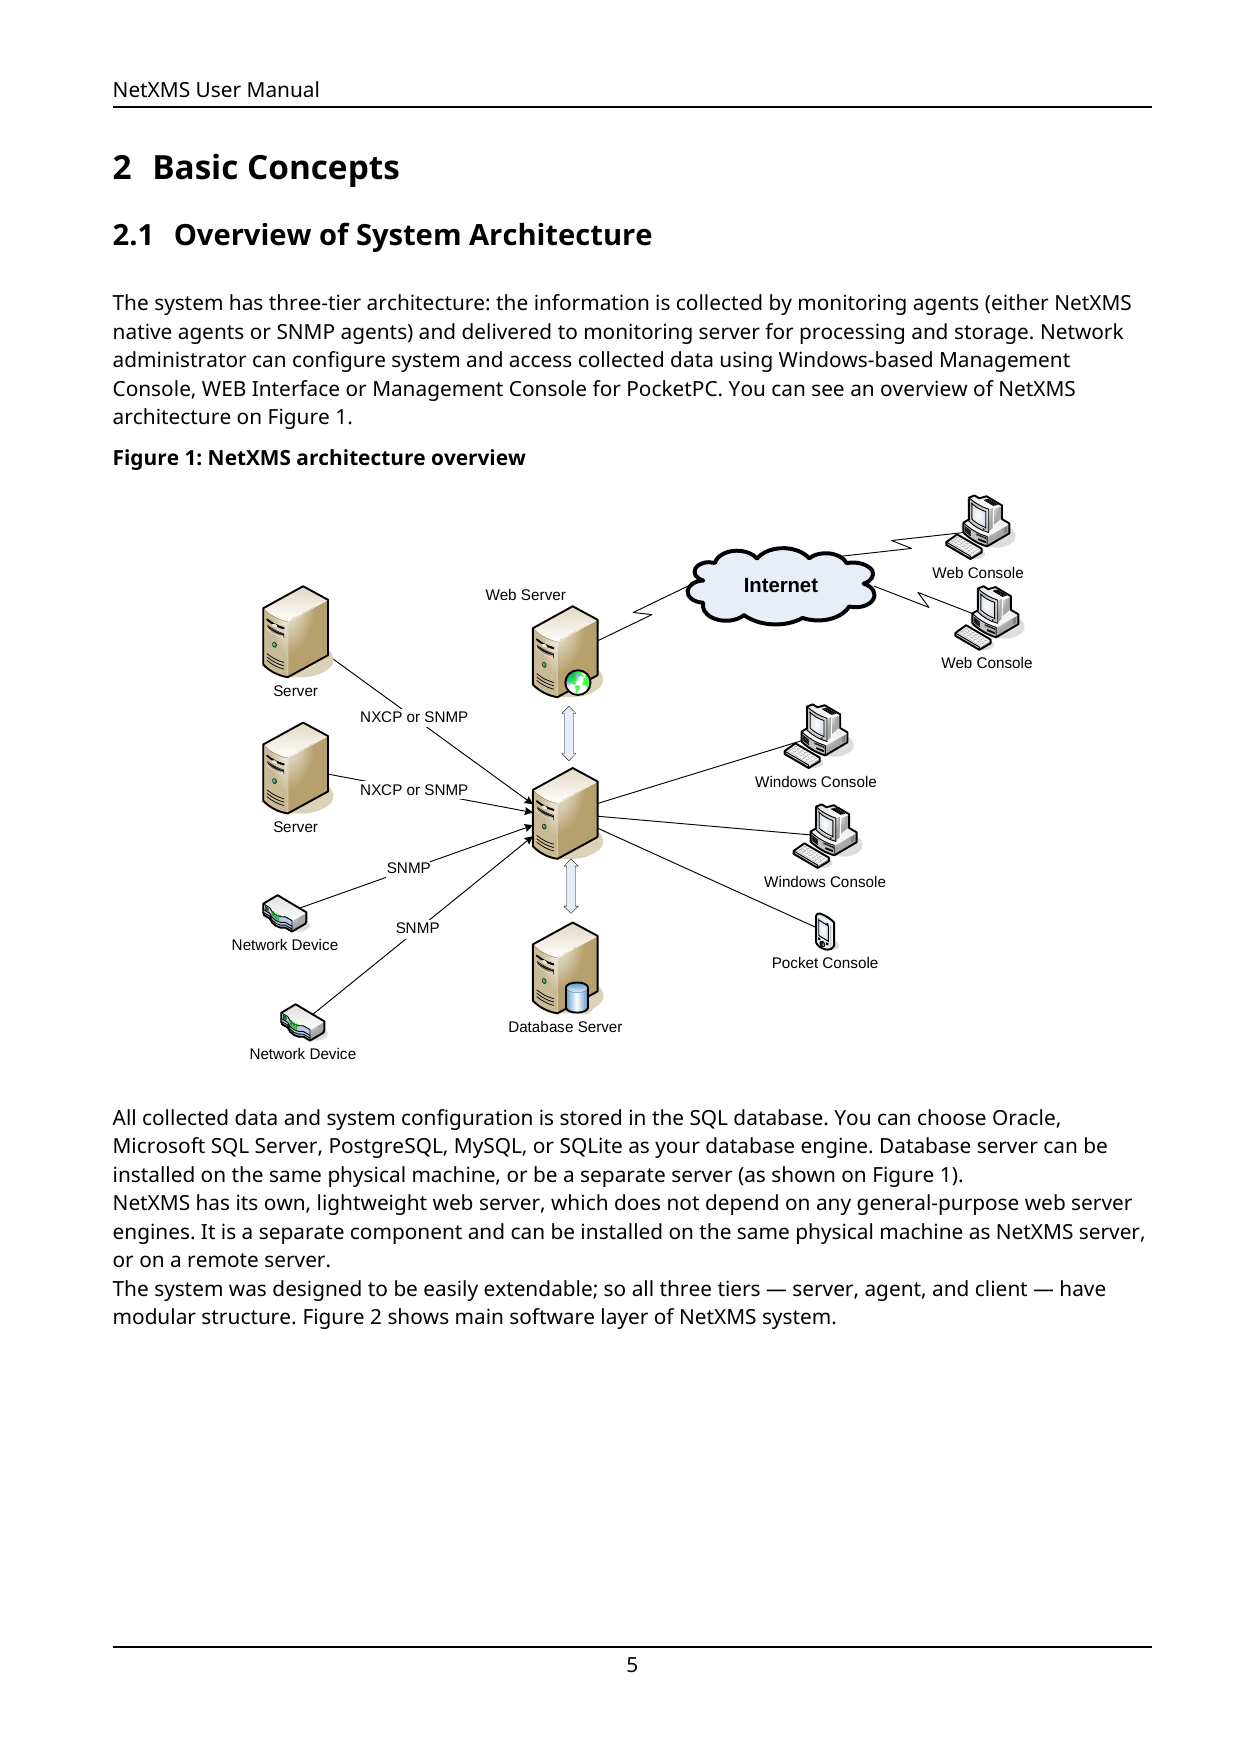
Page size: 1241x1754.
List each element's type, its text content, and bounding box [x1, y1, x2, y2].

subtitle Basic Concepts [112, 143, 1152, 189]
text All collected data and system configuration is stored in the SQL database. You can choose Oracle, Microsoft SQL Server, PostgreSQL, MySQL, or SQLite as your database engine. Database server can be installed on the same physical machine, or be a separate server (as shown on Figure 1). [112, 1103, 1152, 1188]
subtitle Overview of System Architecture [112, 214, 1152, 254]
text Figure 1: NetXMS architecture overview [112, 443, 1152, 471]
text The system was designed to be easily extendable; so all three tiers — server, agent, and client — have modular structure. Figure 2 shows main software layer of NetXMS system. [112, 1274, 1152, 1331]
text NetXMS has its own, lightweight web server, which does not depend on any general-purpose web server engines. It is a separate component and can be installed on the same physical machine as NetXMS server, or on a remote server. [112, 1188, 1152, 1274]
text The system has three-tier architecture: the information is collected by monitoring agents (either NetXMS native agents or SNMP agents) and delivered to monitoring server for processing and storage. Network administrator can configure system and access collected data using Windows-based Management Console, WEB Interface or Management Console for PocketPC. You can see an overview of NetXMS architecture on Figure 1. [112, 288, 1152, 431]
